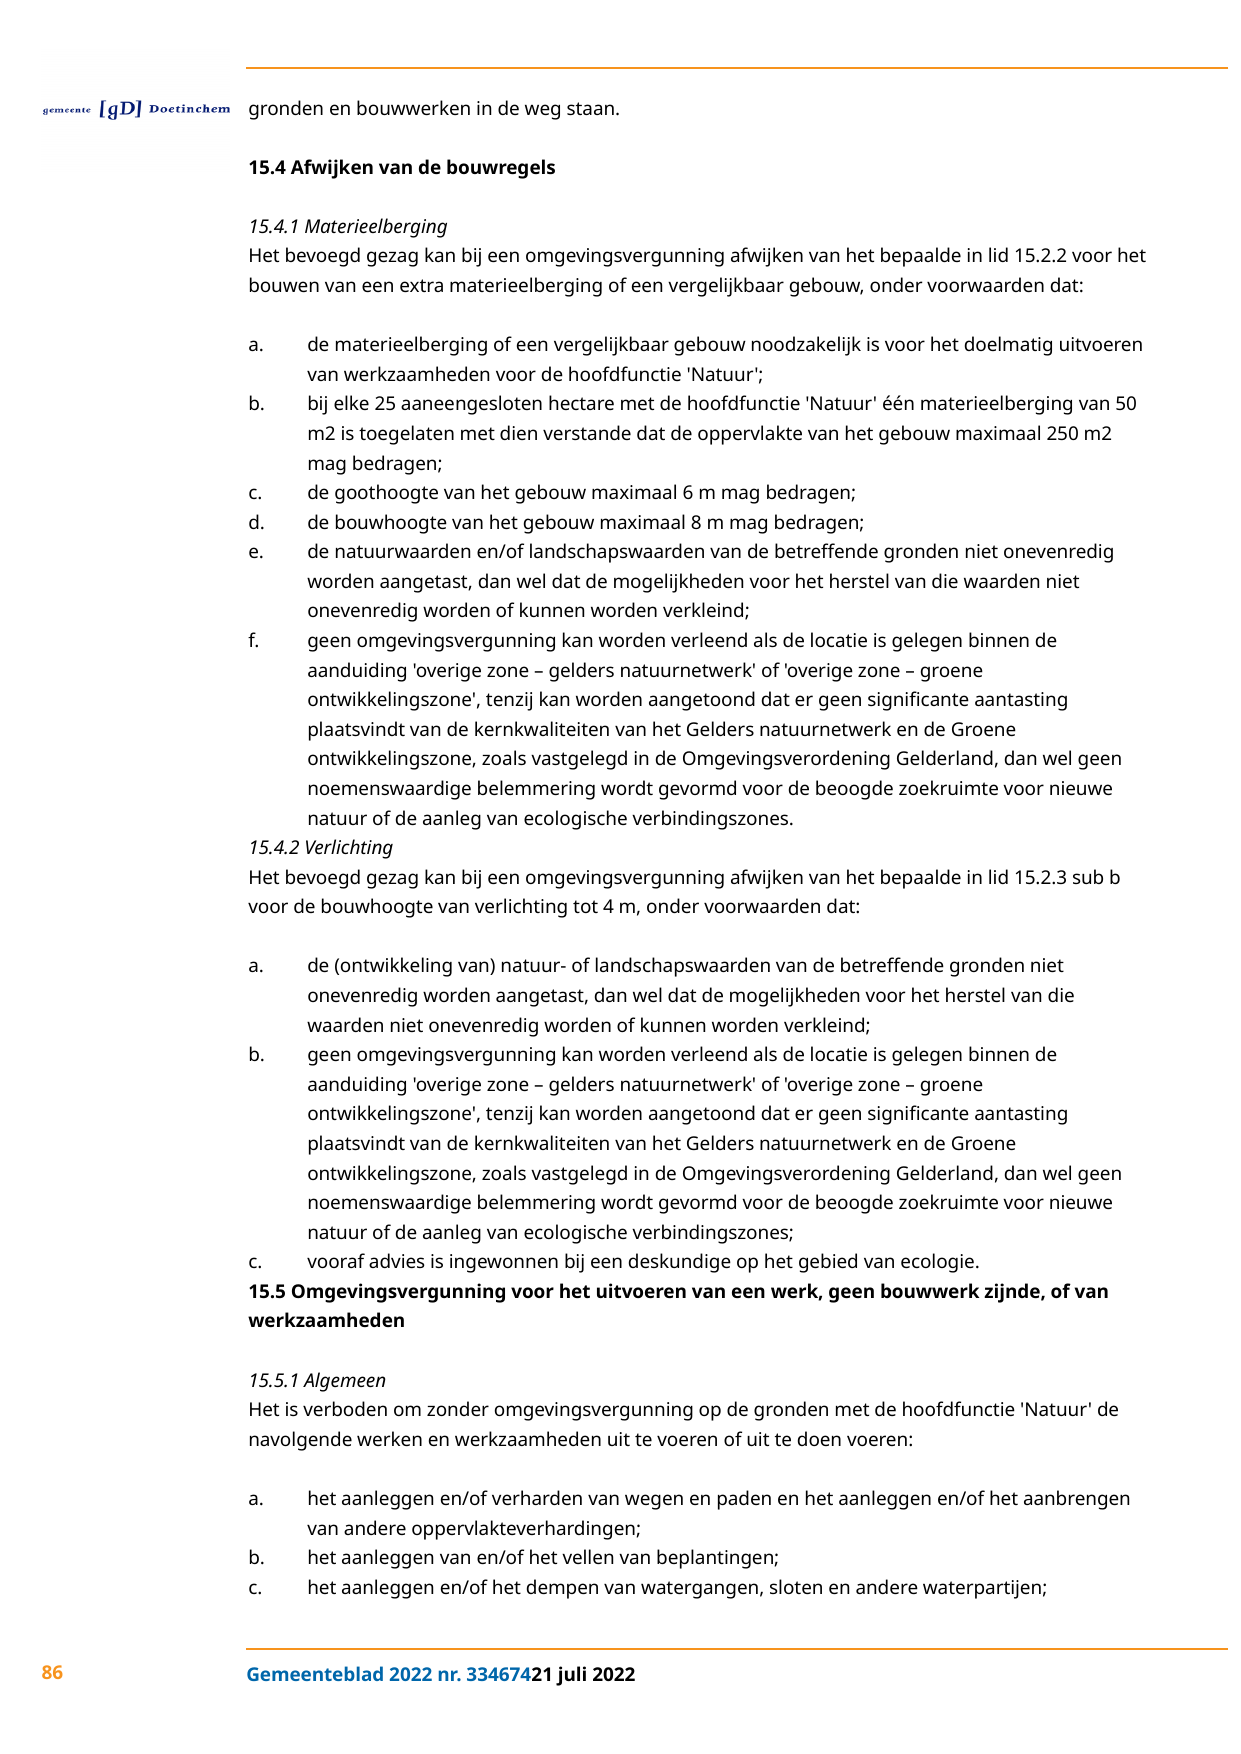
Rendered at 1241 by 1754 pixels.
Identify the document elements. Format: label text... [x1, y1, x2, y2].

text 15.5 Omgevingsvergunning voor het uitvoeren van een werk, geen bouwwerk zijnde, of van werkzaamheden [248, 1278, 1152, 1333]
text 15.4.1 Materieelberging [248, 213, 1152, 239]
list de natuurwaarden en/of landschapswaarden van de betreffende gronden niet onevenredig worden aangetast, dan wel dat de mogelijkheden voor het herstel van die waarden niet onevenredig worden of kunnen worden verkleind; [248, 538, 1152, 623]
list geen omgevingsvergunning kan worden verleend als de locatie is gelegen binnen de aanduiding 'overige zone – gelders natuurnetwerk' of 'overige zone – groene ontwikkelingszone', tenzij kan worden aangetoond dat er geen significante aantasting plaatsvindt van de kernkwaliteiten van het Gelders natuurnetwerk en de Groene ontwikkelingszone, zoals vastgelegd in de Omgevingsverordening Gelderland, dan wel geen noemenswaardige belemmering wordt gevormd voor de beoogde zoekruimte voor nieuwe natuur of de aanleg van ecologische verbindingszones; [248, 1041, 1152, 1245]
list het aanleggen en/of verharden van wegen en paden en het aanleggen en/of het aanbrengen van andere oppervlakteverhardingen; [248, 1485, 1152, 1541]
text 15.4.2 Verlichting [248, 834, 1152, 860]
list de bouwhoogte van het gebouw maximaal 8 m mag bedragen; [248, 509, 1152, 535]
list het aanleggen en/of het dempen van watergangen, sloten en andere waterpartijen; [248, 1574, 1152, 1600]
text Het is verboden om zonder omgevingsvergunning op de gronden met de hoofdfunctie 'Natuur' de navolgende werken en werkzaamheden uit te voeren of uit te doen voeren: [248, 1396, 1152, 1452]
text gronden en bouwwerken in de weg staan. [248, 95, 1152, 121]
text Het bevoegd gezag kan bij een omgevingsvergunning afwijken van het bepaalde in lid 15.2.3 sub b voor de bouwhoogte van verlichting tot 4 m, onder voorwaarden dat: [248, 864, 1152, 919]
picture [41, 47, 231, 172]
text 15.5.1 Algemeen [248, 1367, 1152, 1393]
list de (ontwikkeling van) natuur- of landschapswaarden van de betreffende gronden niet onevenredig worden aangetast, dan wel dat de mogelijkheden voor het herstel van die waarden niet onevenredig worden of kunnen worden verkleind; [248, 953, 1152, 1038]
list de goothoogte van het gebouw maximaal 6 m mag bedragen; [248, 479, 1152, 505]
text 15.4 Afwijken van de bouwregels [248, 154, 1152, 180]
list de materieelberging of een vergelijkbaar gebouw noodzakelijk is voor het doelmatig uitvoeren van werkzaamheden voor de hoofdfunctie 'Natuur'; [248, 331, 1152, 387]
text Het bevoegd gezag kan bij een omgevingsvergunning afwijken van het bepaalde in lid 15.2.2 voor het bouwen van een extra materieelberging of een vergelijkbaar gebouw, onder voorwaarden dat: [248, 243, 1152, 298]
list het aanleggen van en/of het vellen van beplantingen; [248, 1544, 1152, 1570]
list vooraf advies is ingewonnen bij een deskundige op het gebied van ecologie. [248, 1248, 1152, 1274]
list geen omgevingsvergunning kan worden verleend als de locatie is gelegen binnen de aanduiding 'overige zone – gelders natuurnetwerk' of 'overige zone – groene ontwikkelingszone', tenzij kan worden aangetoond dat er geen significante aantasting plaatsvindt van de kernkwaliteiten van het Gelders natuurnetwerk en de Groene ontwikkelingszone, zoals vastgelegd in de Omgevingsverordening Gelderland, dan wel geen noemenswaardige belemmering wordt gevormd voor de beoogde zoekruimte voor nieuwe natuur of de aanleg van ecologische verbindingszones. [248, 627, 1152, 831]
list bij elke 25 aaneengesloten hectare met de hoofdfunctie 'Natuur' één materieelberging van 50 m2 is toegelaten met dien verstande dat de oppervlakte van het gebouw maximaal 250 m2 mag bedragen; [248, 391, 1152, 476]
